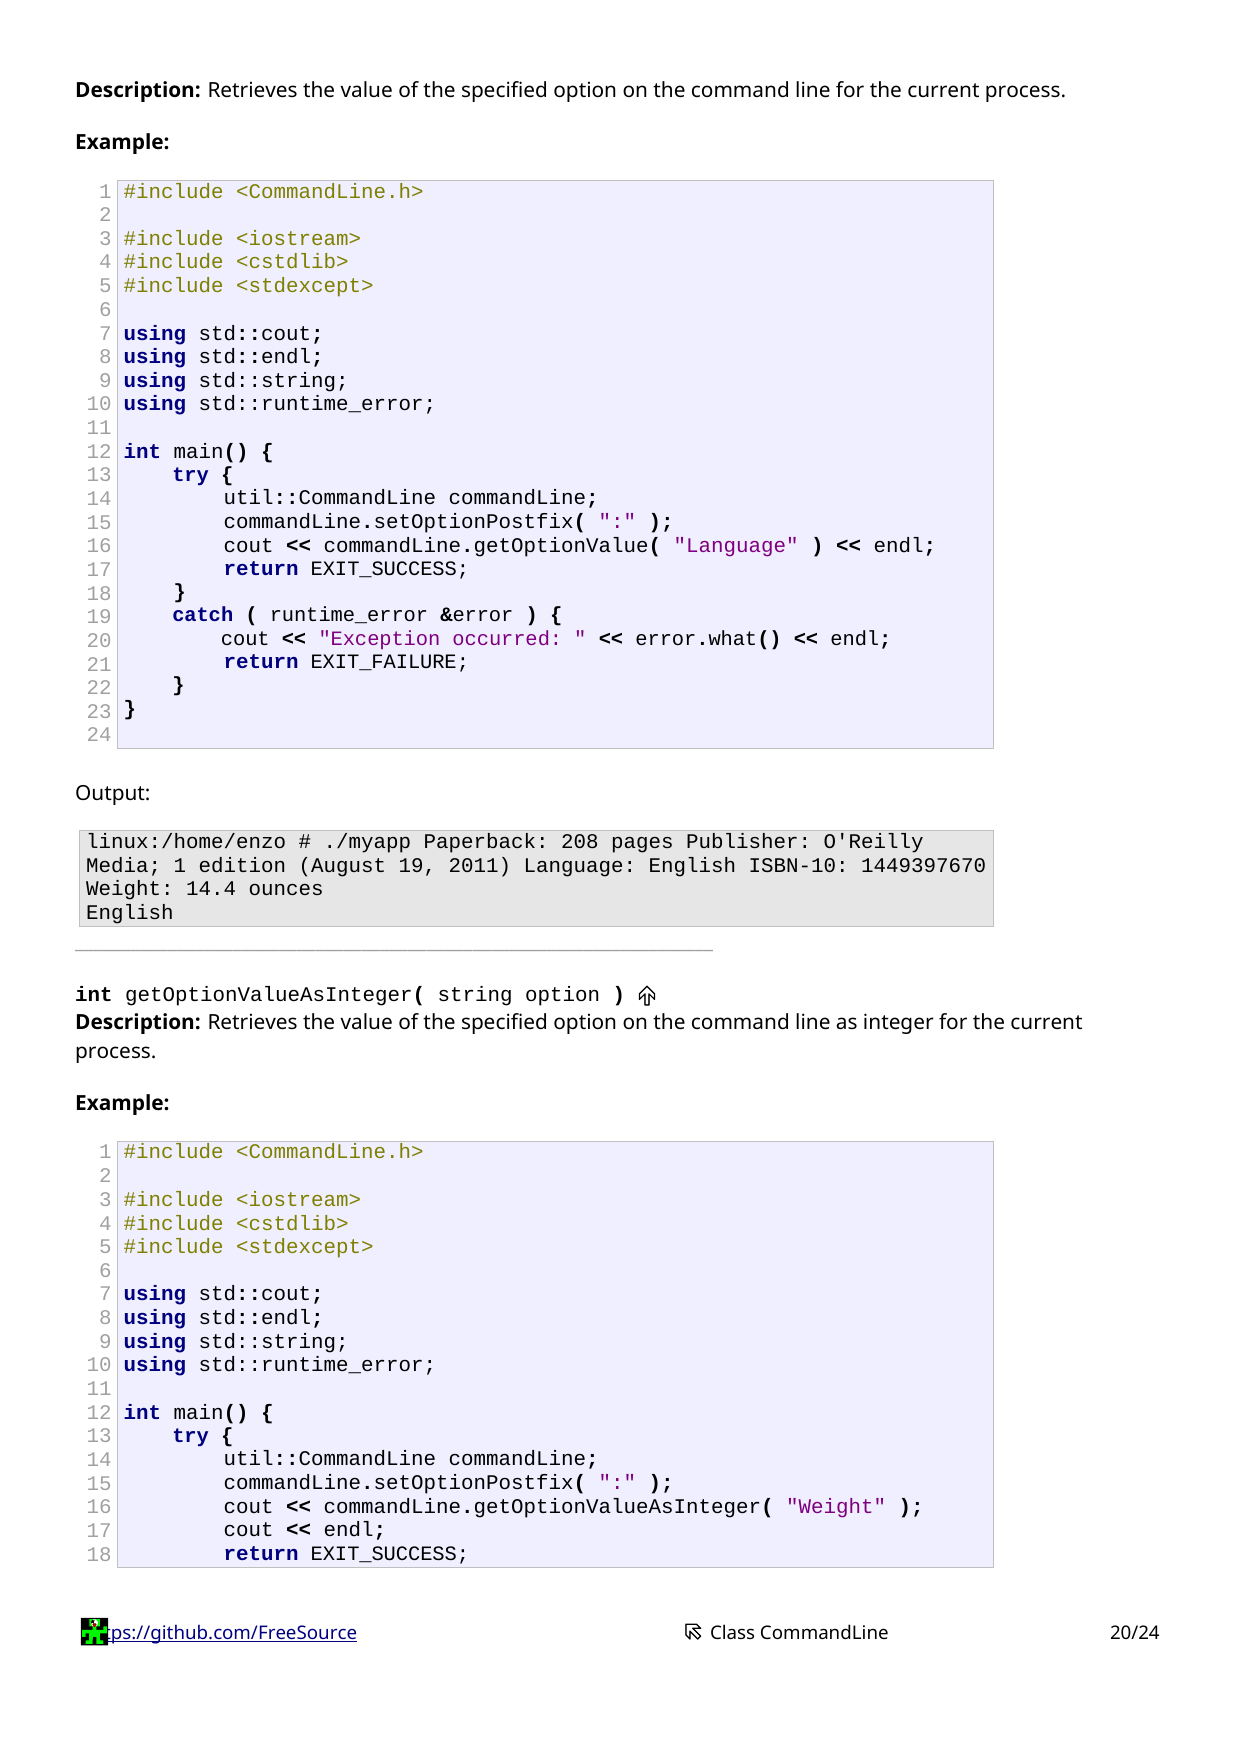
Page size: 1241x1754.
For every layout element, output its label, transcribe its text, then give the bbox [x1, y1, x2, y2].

table_header #include <CommandLine.h> #include <iostream> #include <cstdlib> #include <stdexcept> using std::cout; using std::endl; using std::string; using std::runtime_error; int main() { try { util::CommandLine commandLine; commandLine.setOptionPostfix( ":" ); cout << commandLine.getOptionValue( "Language" ) << endl; return EXIT_SUCCESS; } catch ( runtime_error &error ) { cout << "Exception occurred: " << error.what() << endl; return EXIT_FAILURE; } } [118, 181, 993, 748]
table_header 1 2 3 4 5 6 7 8 9 10 11 12 13 14 15 16 17 18 [80, 1141, 117, 1567]
text Description: Retrieves the value of the specified option on the command line for the current process. [75, 75, 1165, 103]
table_header #include <CommandLine.h> #include <iostream> #include <cstdlib> #include <stdexcept> using std::cout; using std::endl; using std::string; using std::runtime_error; int main() { try { util::CommandLine commandLine; commandLine.setOptionPostfix( ":" ); cout << commandLine.getOptionValueAsInteger( "Weight" ); cout << endl; return EXIT_SUCCESS; [118, 1142, 993, 1567]
text int getOptionValueAsInteger( string option )  [75, 984, 1165, 1007]
table_header linux:/home/enzo # ./myapp Paperback: 208 pages Publisher: O'Reilly Media; 1 edition (August 19, 2011) Language: English ISBN-10: 1449397670 Weight: 14.4 ounces English [80, 831, 993, 926]
text _____________________________________________________________________ [75, 927, 1165, 955]
text Example: [75, 1088, 1165, 1141]
table_header 1 2 3 4 5 6 7 8 9 10 11 12 13 14 15 16 17 18 19 20 21 22 23 24 [80, 180, 117, 748]
text Description: Retrieves the value of the specified option on the command line as integer for the current process. [75, 1007, 1165, 1064]
text Example: [75, 127, 1165, 179]
text Output: [75, 778, 1165, 806]
